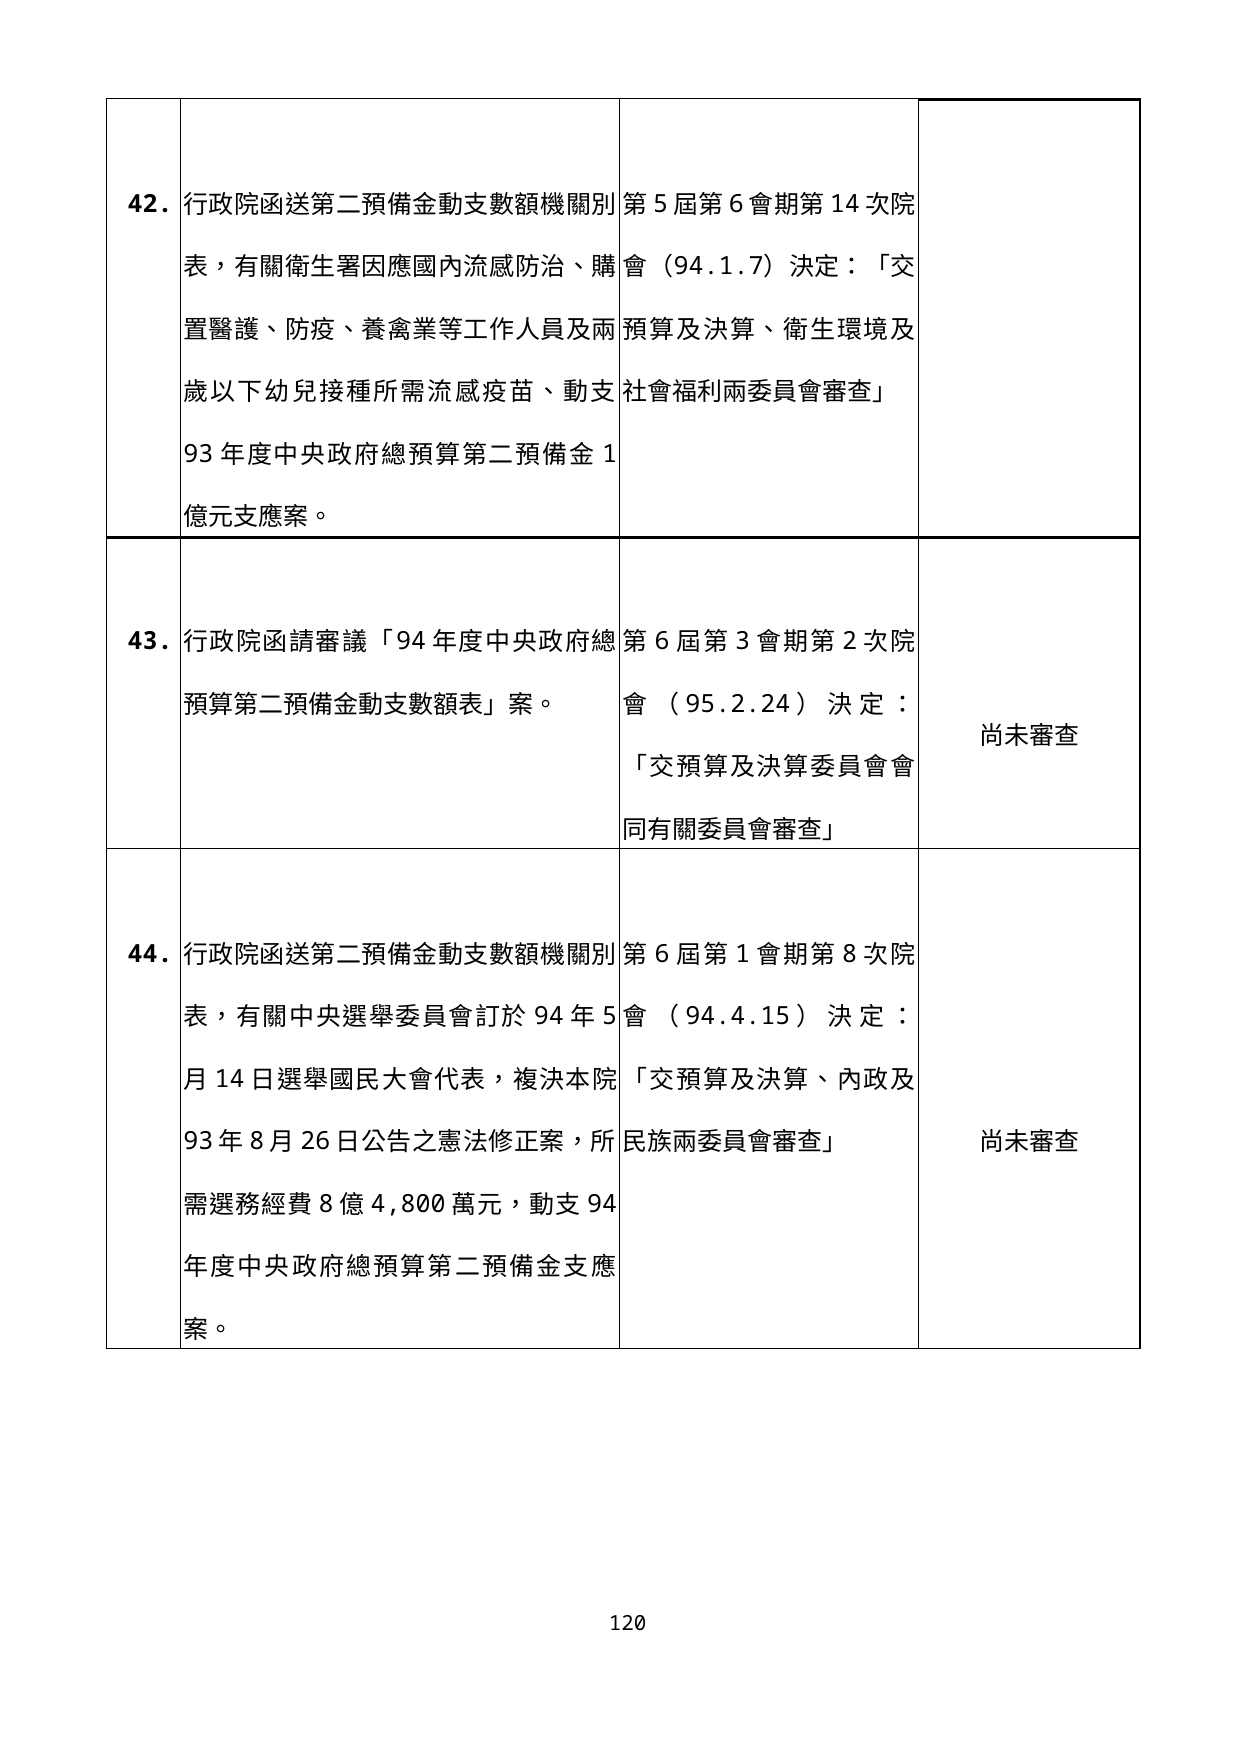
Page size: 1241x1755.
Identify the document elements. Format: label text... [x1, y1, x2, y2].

table_cell 行政院函請審議「94年度中央政府總預算第二預備金動支數額表」案。 [181, 539, 619, 848]
table_cell [919, 101, 1139, 536]
table_cell 行政院函送第二預備金動支數額機關別表，有關中央選舉委員會訂於94年5月14日選舉國民大會代表，複決本院93年8月26日公告之憲法修正案，所需選務經費8億4,800萬元，動支94年度中央政府總預算第二預備金支應案。 [181, 849, 619, 1348]
table_cell 尚未審查 [919, 849, 1139, 1348]
table_cell 第6屆第3會期第2次院會（95.2.24）決定：「交預算及決算委員會會同有關委員會審查」 [620, 539, 918, 848]
table_cell [107, 539, 180, 848]
table_cell 第6屆第1會期第8次院會（94.4.15）決定：「交預算及決算、內政及民族兩委員會審查」 [620, 849, 918, 1348]
table_cell 第5屆第6會期第14次院會（94.1.7）決定：「交預算及決算、衛生環境及社會福利兩委員會審查」 [620, 99, 918, 536]
table_cell [107, 849, 180, 1348]
table_cell 行政院函送第二預備金動支數額機關別表，有關衛生署因應國內流感防治、購置醫護、防疫、養禽業等工作人員及兩歲以下幼兒接種所需流感疫苗、動支93年度中央政府總預算第二預備金1億元支應案。 [181, 99, 619, 536]
table_cell 尚未審查 [919, 539, 1139, 848]
table_cell [107, 99, 180, 536]
